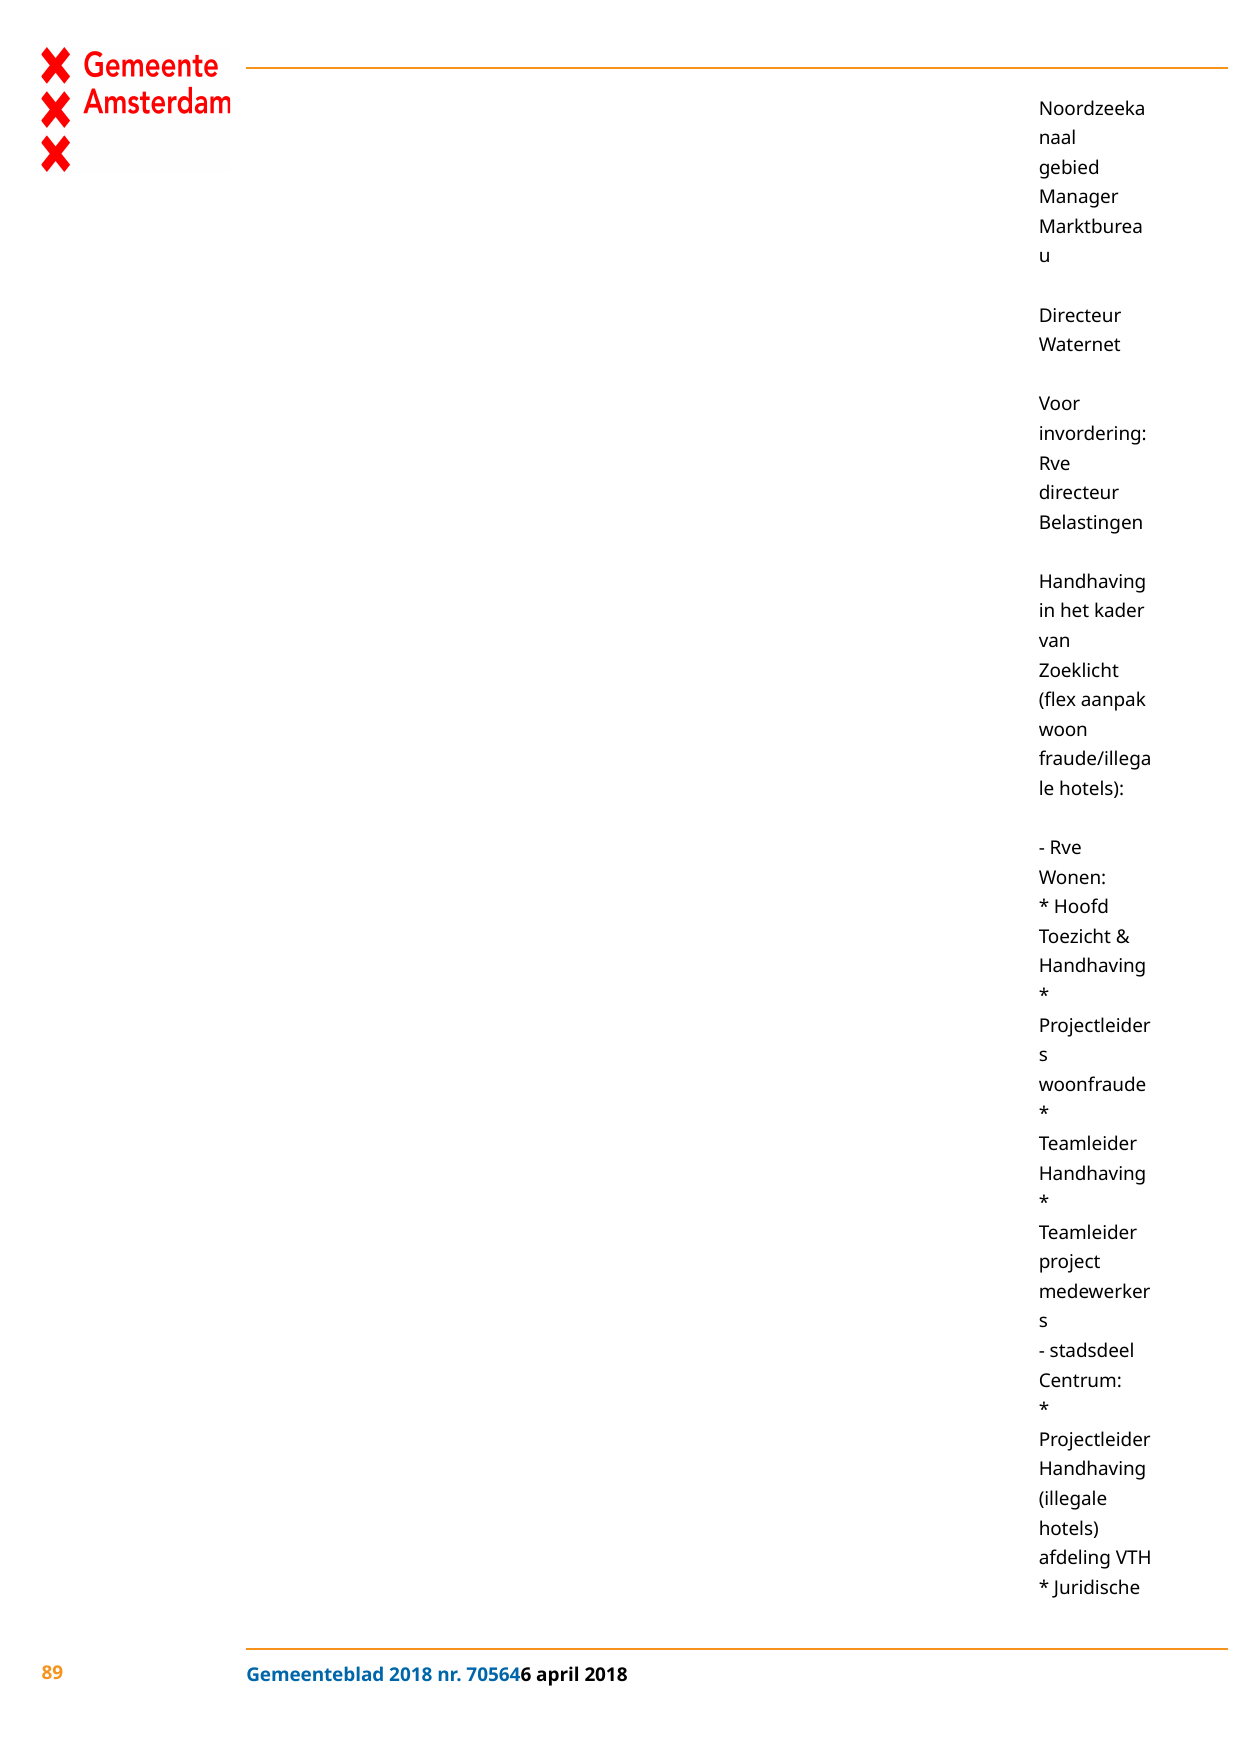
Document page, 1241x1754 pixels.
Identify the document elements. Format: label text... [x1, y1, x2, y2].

table_cell [361, 95, 474, 1600]
table_cell [587, 95, 700, 1600]
table_cell [700, 95, 813, 1600]
table_cell [248, 95, 361, 1600]
table_cell [813, 95, 926, 1600]
table_cell [474, 95, 587, 1600]
table_cell Noordzeekanaal gebied Manager Marktbureau Directeur Waternet Voor invordering: Rve directeur Belastingen Handhaving in het kader van Zoeklicht (flex aanpak woon fraude/illegale hotels): - Rve Wonen: * Hoofd Toezicht & Handhaving * Projectleiders woonfraude * Teamleider Handhaving * Teamleider project medewerkers - stadsdeel Centrum: * Projectleider Handhaving (illegale hotels) afdeling VTH * Juridische [1039, 95, 1152, 1600]
picture [41, 47, 231, 172]
table_cell [926, 95, 1038, 1600]
